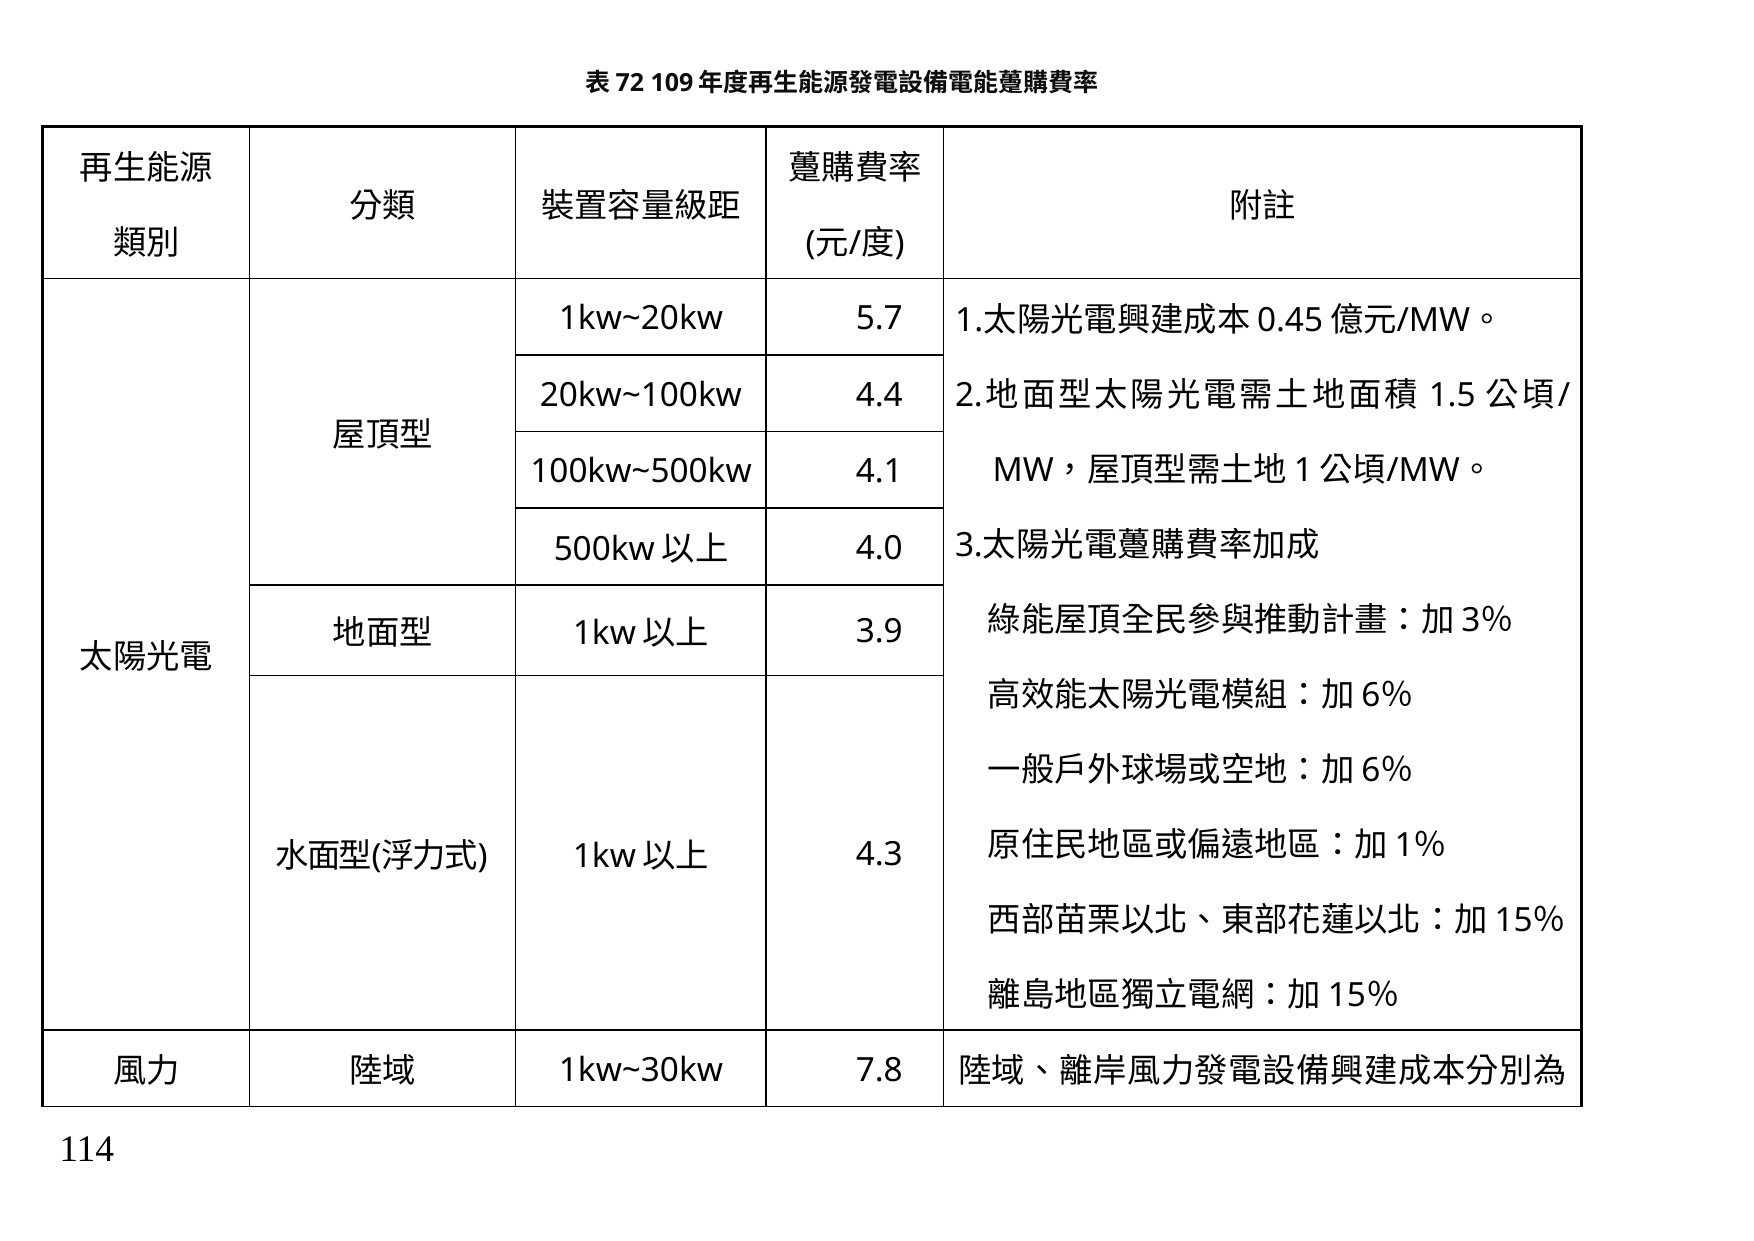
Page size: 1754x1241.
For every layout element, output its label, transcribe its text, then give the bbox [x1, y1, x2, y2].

table_header 再生能源 類別 [44, 128, 249, 278]
table_cell 1kw~30kw [516, 1031, 765, 1106]
table_cell 20kw~100kw [516, 356, 765, 431]
table_header 分類 [250, 128, 515, 278]
table_cell 太陽光電 [44, 279, 249, 1029]
table_cell 100kw~500kw [516, 432, 765, 507]
table_cell 4.4 [767, 356, 943, 431]
table_cell 7.8 [767, 1031, 943, 1106]
table_cell 1kw以上 [516, 586, 765, 674]
table_cell 1.太陽光電興建成本0.45億元/MW。 2.地面型太陽光電需土地面積1.5公頃/MW，屋頂型需土地1公頃/MW。 3.太陽光電躉購費率加成 綠能屋頂全民參與推動計畫：加3％ 高效能太陽光電模組：加6％ 一般戶外球場或空地：加6％ 原住民地區或偏遠地區：加1％ 西部苗栗以北、東部花蓮以北：加15％ 離島地區獨立電網：加15％ [944, 279, 1580, 1029]
table_cell 4.3 [767, 676, 943, 1029]
table_cell 陸域 [250, 1031, 515, 1106]
table_cell 500kw以上 [516, 509, 765, 584]
table_cell 5.7 [767, 279, 943, 354]
table_header 附註 [944, 128, 1580, 278]
table_header 裝置容量級距 [516, 128, 765, 278]
table_cell 水面型(浮力式) [250, 676, 515, 1029]
table_cell 4.0 [767, 509, 943, 584]
table_cell 陸域、離岸風力發電設備興建成本分別為 [944, 1031, 1580, 1106]
table_cell 1kw~20kw [516, 279, 765, 354]
table_cell 地面型 [250, 586, 515, 674]
table_cell 4.1 [767, 432, 943, 507]
table_cell 1kw以上 [516, 676, 765, 1029]
table_cell 風力 [44, 1031, 249, 1106]
text 表72 109年度再生能源發電設備電能躉購費率 [59, 62, 1636, 99]
table_cell 屋頂型 [250, 279, 515, 584]
table_header 躉購費率 (元/度) [767, 128, 943, 278]
table_cell 3.9 [767, 586, 943, 674]
